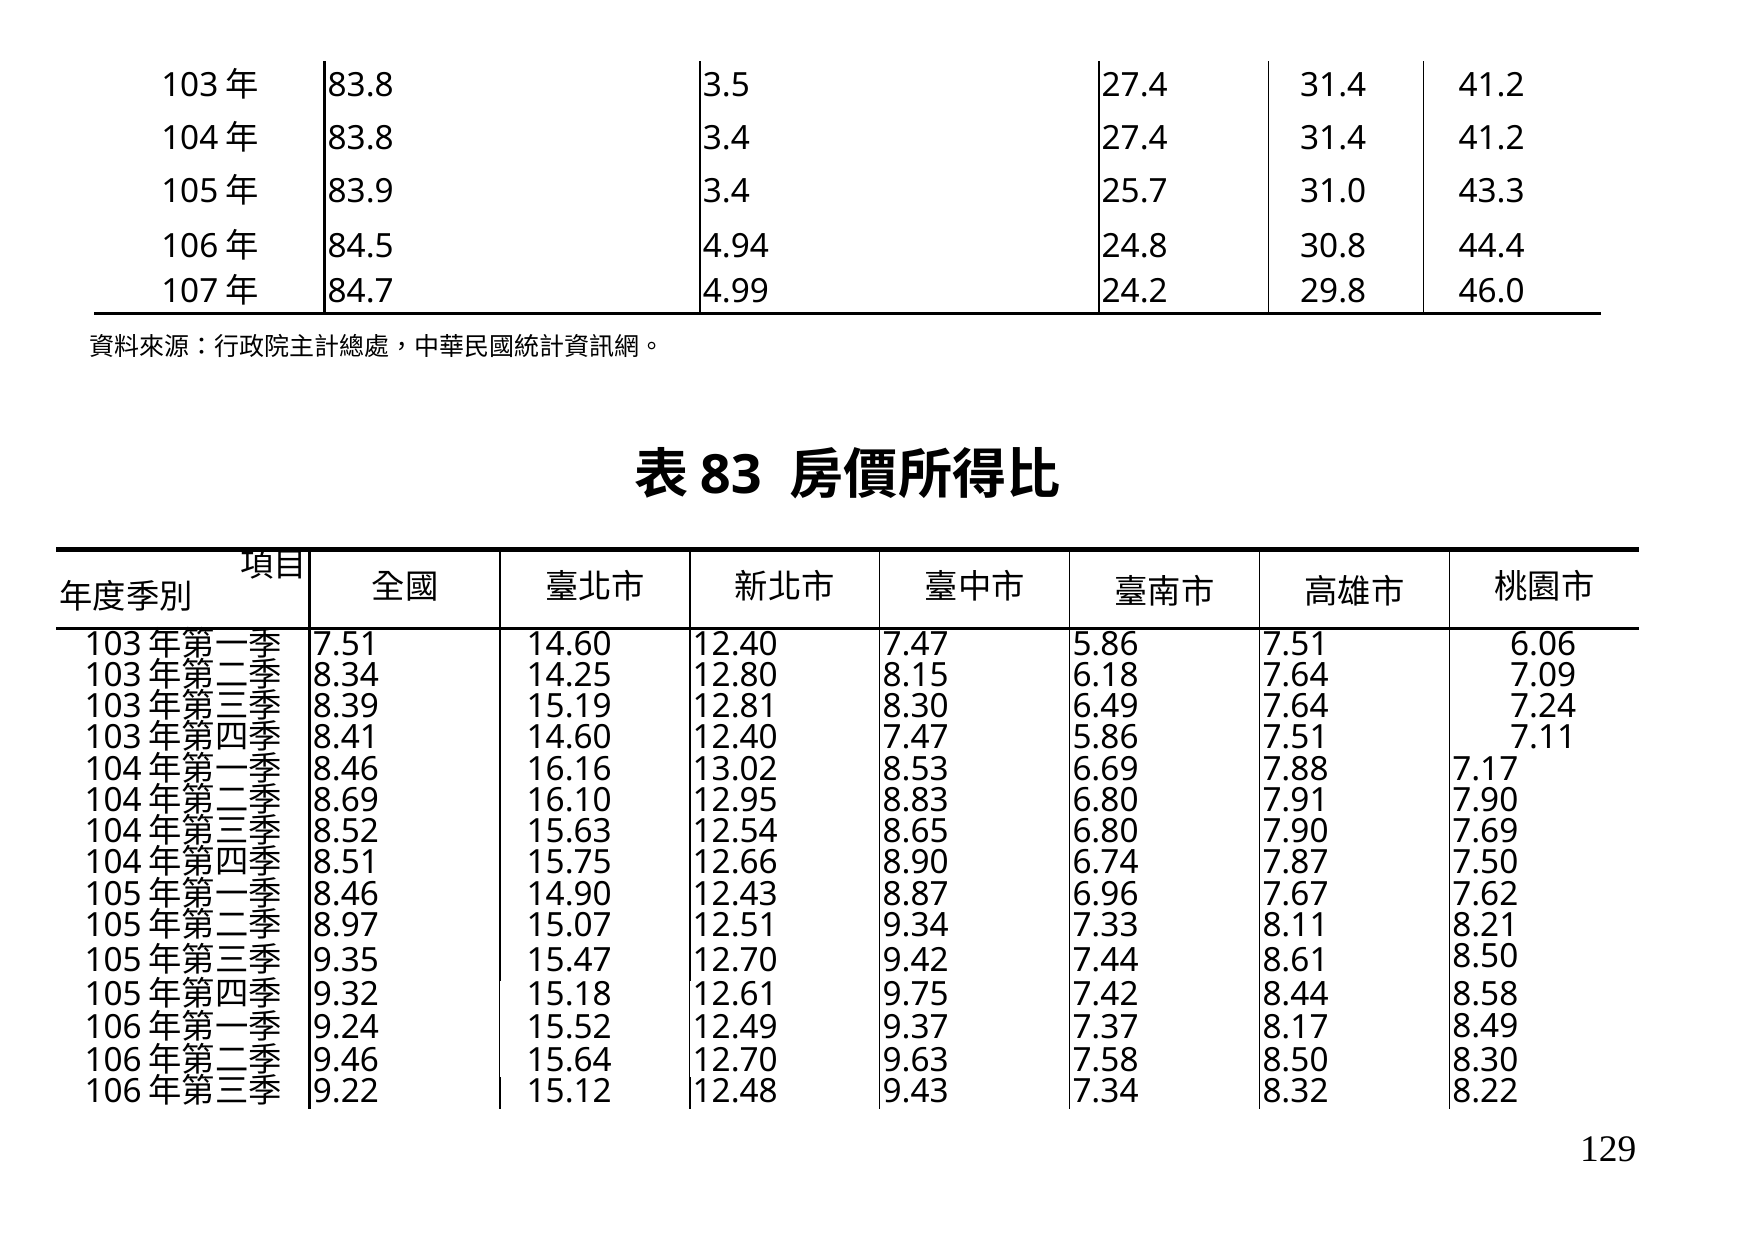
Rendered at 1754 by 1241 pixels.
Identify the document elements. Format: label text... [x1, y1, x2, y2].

table_cell 13.02 12.95 12.54 [691, 755, 879, 849]
table_cell 12.48 [691, 1077, 879, 1108]
table_cell 12.70 [690, 1046, 879, 1077]
table_cell 15.12 [501, 1077, 689, 1108]
table_cell 12.70 [691, 943, 879, 981]
table_cell 9.22 [311, 1077, 499, 1108]
table_cell 7.51 [1260, 630, 1449, 661]
table_cell 7.24 [1450, 693, 1639, 724]
table_cell 9.34 [880, 911, 1069, 942]
table_cell 5.86 [1070, 724, 1259, 755]
table_cell 8.15 [880, 661, 1069, 692]
table_cell 6.18 [1070, 661, 1259, 692]
table_cell 105年第四季 [56, 981, 308, 1012]
table_cell 8.50 [1450, 943, 1639, 981]
table_header 項目 年度季別 [56, 552, 308, 627]
table_cell 31.4 [1269, 61, 1423, 114]
table_cell 12.66 [691, 849, 879, 880]
table_cell 8.41 [311, 724, 499, 755]
table_cell 8.87 [880, 880, 1069, 911]
table_cell 31.0 [1269, 167, 1423, 220]
table_cell 9.32 [311, 981, 499, 1012]
table_header 臺南市 [1070, 552, 1259, 627]
table_cell 4.94 4.99 [701, 220, 1098, 312]
table_header 桃園市 [1450, 552, 1639, 627]
table_cell 7.51 [1260, 724, 1449, 755]
table_cell 8.22 [1450, 1077, 1639, 1108]
table_cell 104年第一季 104年第二季 104年第三季 [56, 755, 308, 849]
table_cell 15.18 [500, 981, 689, 1012]
table_cell 24.8 24.2 [1100, 220, 1268, 312]
table_cell 8.46 [311, 880, 499, 911]
table_cell 106年第一季 [56, 1012, 308, 1046]
table_cell 8.39 [311, 693, 499, 724]
table_cell 7.42 [1070, 981, 1259, 1012]
table_cell 9.35 [311, 943, 499, 981]
table_cell 9.75 [880, 981, 1069, 1012]
table_cell 103年第四季 [56, 724, 308, 755]
table_cell 7.64 [1260, 693, 1449, 724]
table_cell 103年第一季 [56, 630, 308, 661]
table_cell 6.06 [1450, 630, 1639, 661]
text 資料來源：行政院主計總處，中華民國統計資訊網。 [89, 326, 1551, 363]
table_cell 7.17 7.90 7.69 [1450, 755, 1639, 849]
table_cell 83.9 [326, 167, 699, 220]
table_header 臺北市 [501, 552, 689, 627]
table_cell 7.33 [1070, 911, 1259, 942]
table_cell 7.62 [1450, 880, 1639, 911]
table_cell 12.81 [691, 693, 879, 724]
table_cell 8.30 [1450, 1046, 1639, 1077]
table_cell 6.74 [1070, 849, 1259, 880]
table_cell 7.50 [1450, 849, 1639, 880]
table_cell 15.47 [501, 943, 689, 981]
table_cell 104年第四季 [56, 849, 308, 880]
table_cell 9.42 [880, 943, 1069, 981]
table_cell 8.32 [1260, 1077, 1449, 1108]
table_cell 8.30 [880, 693, 1069, 724]
table_cell 8.90 [880, 849, 1069, 880]
table_cell 103年第三季 [56, 693, 308, 724]
table_cell 43.3 [1424, 167, 1601, 220]
table_cell 7.47 [880, 724, 1069, 755]
table_cell 12.43 [691, 880, 879, 911]
table_cell 15.64 [500, 1046, 689, 1077]
table_cell 41.2 [1424, 114, 1601, 167]
table_cell 7.09 [1450, 661, 1639, 692]
table_cell 83.8 [326, 61, 699, 114]
table_cell 106年 107年 [94, 220, 323, 312]
table_cell 14.90 [501, 880, 689, 911]
table_cell 8.53 8.83 8.65 [880, 755, 1069, 849]
table_cell 7.88 7.91 7.90 [1260, 755, 1449, 849]
table_cell 7.44 [1070, 943, 1259, 981]
table_cell 44.4 46.0 [1424, 220, 1601, 312]
table_cell 7.67 [1260, 880, 1449, 911]
table_header 新北市 [691, 552, 879, 627]
table_cell 8.50 [1260, 1046, 1449, 1077]
table_cell 9.46 [311, 1046, 499, 1077]
table_cell 105年第一季 [56, 880, 308, 911]
table_cell 15.52 [500, 1012, 689, 1046]
table_cell 3.5 [701, 61, 1098, 114]
table_cell 7.11 [1450, 724, 1639, 755]
table_cell 15.75 [501, 849, 689, 880]
table_cell 9.43 [880, 1077, 1069, 1108]
table_cell 8.46 8.69 8.52 [311, 755, 499, 849]
table_cell 6.69 6.80 6.80 [1070, 755, 1259, 849]
table_cell 9.37 [880, 1012, 1069, 1046]
table_cell 12.51 [691, 911, 879, 942]
table_cell 7.37 [1070, 1012, 1259, 1046]
table_cell 103年第二季 [56, 661, 308, 692]
table_cell 7.87 [1260, 849, 1449, 880]
table_cell 3.4 [701, 114, 1098, 167]
table_header 高雄市 [1260, 552, 1449, 627]
table_cell 12.61 [690, 981, 879, 1012]
table_cell 41.2 [1424, 61, 1601, 114]
table_cell 16.16 16.10 15.63 [501, 755, 689, 849]
table_cell 5.86 [1070, 630, 1259, 661]
table_cell 9.63 [880, 1046, 1069, 1077]
table_cell 27.4 [1100, 61, 1268, 114]
table_cell 105年第二季 [56, 911, 308, 942]
table_cell 84.5 84.7 [326, 220, 699, 312]
table_cell 12.80 [691, 661, 879, 692]
table_cell 106年第二季 [56, 1046, 308, 1077]
table_cell 30.8 29.8 [1269, 220, 1423, 312]
table_cell 8.49 [1450, 1012, 1639, 1046]
subtitle 表83 房價所得比 [59, 414, 1636, 526]
table_cell 8.58 [1450, 981, 1639, 1012]
table_cell 8.17 [1260, 1012, 1449, 1046]
table_cell 7.34 [1070, 1077, 1259, 1108]
table_cell 12.40 [691, 630, 879, 661]
table_header 全國 [311, 552, 499, 627]
table_cell 7.58 [1070, 1046, 1259, 1077]
table_cell 31.4 [1269, 114, 1423, 167]
table_cell 8.11 [1260, 911, 1449, 942]
table_cell 8.61 [1260, 943, 1449, 981]
table_header 臺中市 [880, 552, 1069, 627]
table_cell 103年 [94, 61, 323, 114]
table_cell 8.21 [1450, 911, 1639, 942]
table_cell 14.60 [501, 724, 689, 755]
table_cell 3.4 [701, 167, 1098, 220]
table_cell 8.97 [311, 911, 499, 942]
table_cell 106年第三季 [56, 1077, 308, 1108]
table_cell 27.4 [1100, 114, 1268, 167]
table_cell 12.40 [691, 724, 879, 755]
table_cell 15.19 [501, 693, 689, 724]
table_cell 104年 [94, 114, 323, 167]
table_cell 25.7 [1100, 167, 1268, 220]
table_cell 14.60 [501, 630, 689, 661]
table_cell 15.07 [501, 911, 689, 942]
table_cell 105年 [94, 167, 323, 220]
table_cell 9.24 [311, 1012, 499, 1046]
table_cell 7.47 [880, 630, 1069, 661]
table_cell 8.34 [311, 661, 499, 692]
table_cell 8.51 [311, 849, 499, 880]
table_cell 6.49 [1070, 693, 1259, 724]
table_cell 83.8 [326, 114, 699, 167]
table_cell 12.49 [690, 1012, 879, 1046]
table_cell 14.25 [501, 661, 689, 692]
table_cell 8.44 [1260, 981, 1449, 1012]
table_cell 6.96 [1070, 880, 1259, 911]
table_cell 105年第三季 [56, 943, 308, 981]
table_cell 7.51 [311, 630, 499, 661]
table_cell 7.64 [1260, 661, 1449, 692]
